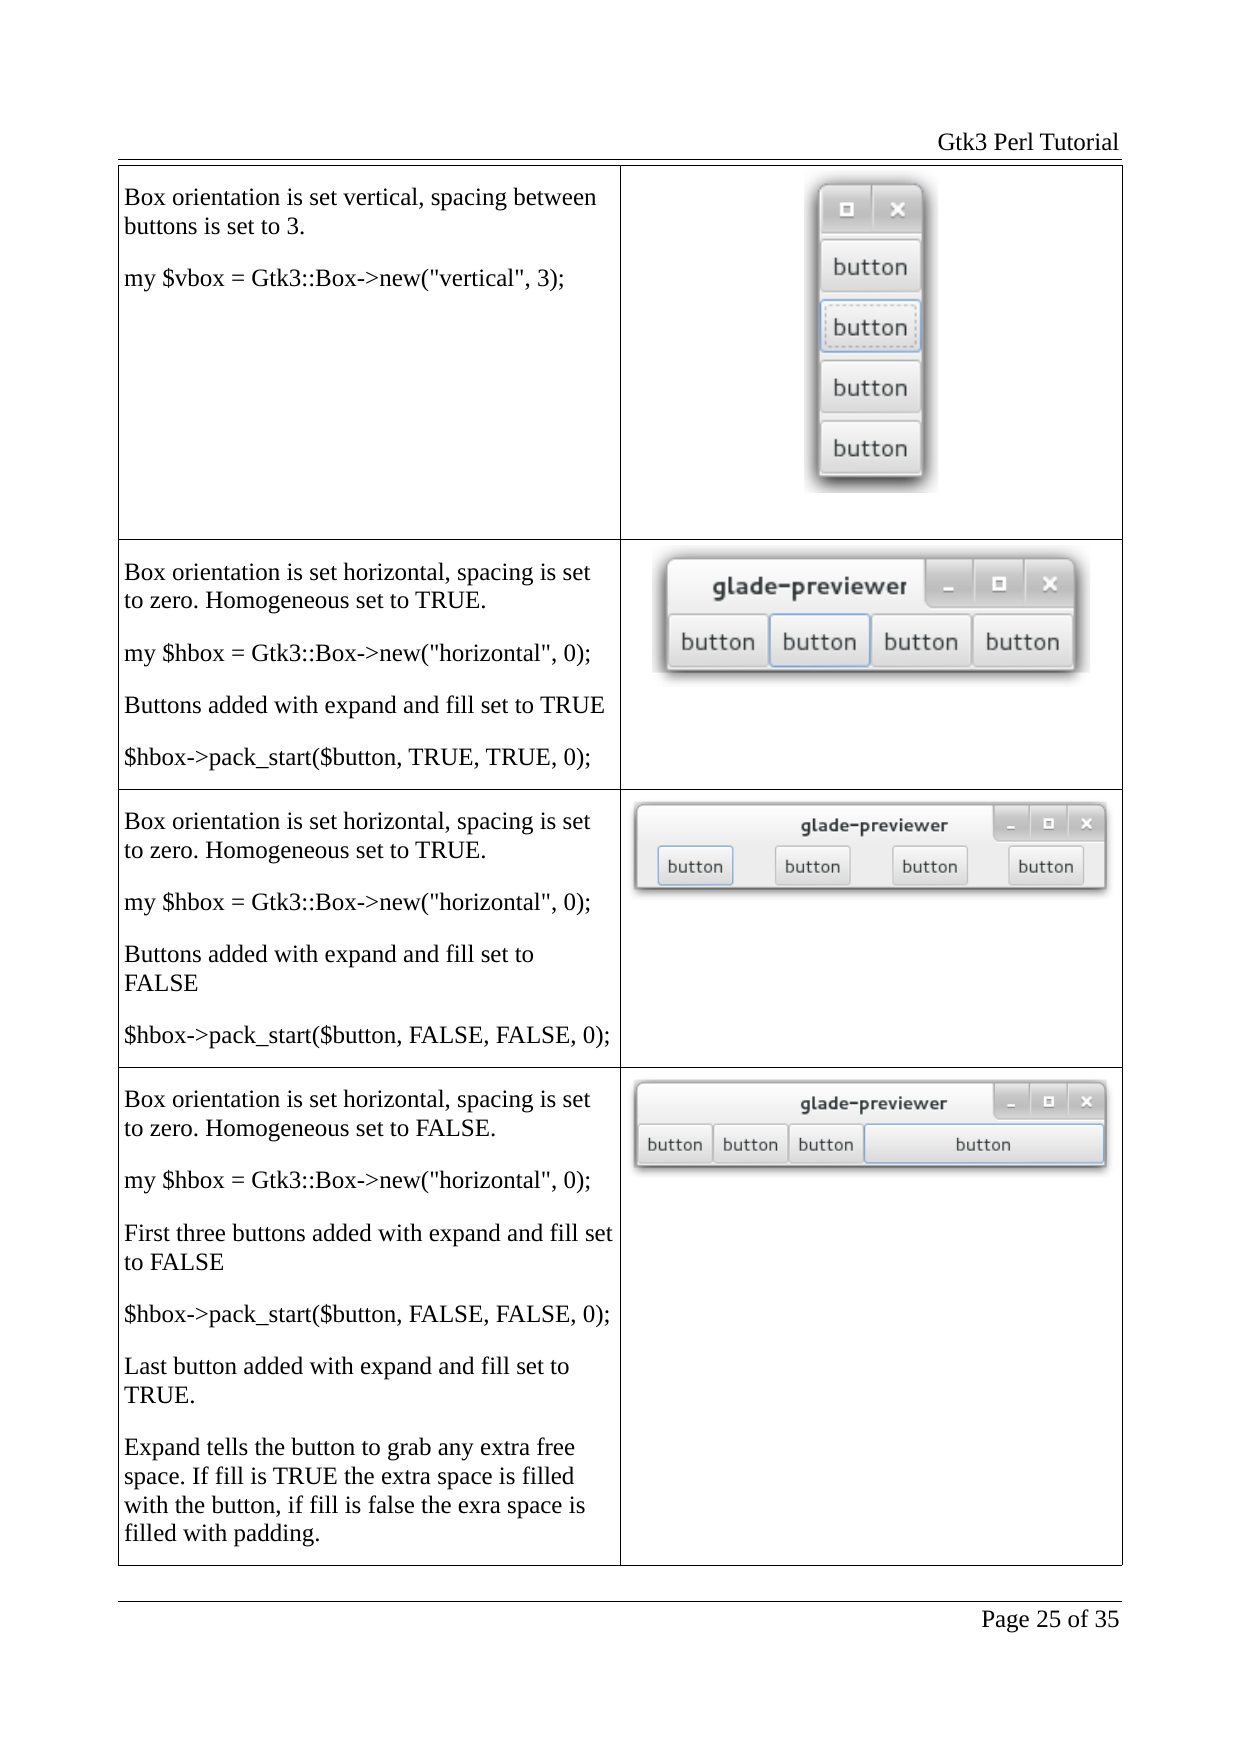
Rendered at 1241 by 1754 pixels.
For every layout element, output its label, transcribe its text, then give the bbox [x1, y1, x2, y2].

picture [625, 794, 1117, 900]
table_header [621, 166, 1122, 539]
table_cell Box orientation is set horizontal, spacing is set to zero. Homogeneous set to TRUE. my $hbox = Gtk3::Box->new("horizontal", 0); Buttons added with expand and fill set to TRUE $hbox->pack_start($button, TRUE, TRUE, 0); [119, 540, 620, 789]
table_cell [621, 795, 1122, 1067]
table_cell [621, 540, 1122, 789]
table_header Box orientation is set vertical, spacing between buttons is set to 3. my $vbox = Gtk3::Box->new("vertical", 3); [119, 166, 620, 539]
table_cell [621, 790, 1122, 794]
picture [652, 545, 1091, 687]
table_cell Box orientation is set horizontal, spacing is set to zero. Homogeneous set to TRUE. my $hbox = Gtk3::Box->new("horizontal", 0); Buttons added with expand and fill set to FALSE $hbox->pack_start($button, FALSE, FALSE, 0); [119, 790, 620, 1067]
table_cell Box orientation is set horizontal, spacing is set to zero. Homogeneous set to FALSE. my $hbox = Gtk3::Box->new("horizontal", 0); First three buttons added with expand and fill set to FALSE $hbox->pack_start($button, FALSE, FALSE, 0); Last button added with expand and fill set to TRUE. Expand tells the button to grab any extra free space. If fill is TRUE the extra space is filled with the button, if fill is false the exra space is filled with padding. [119, 1068, 620, 1565]
picture [625, 1072, 1117, 1178]
table_cell [621, 1068, 1122, 1565]
picture [803, 170, 939, 493]
